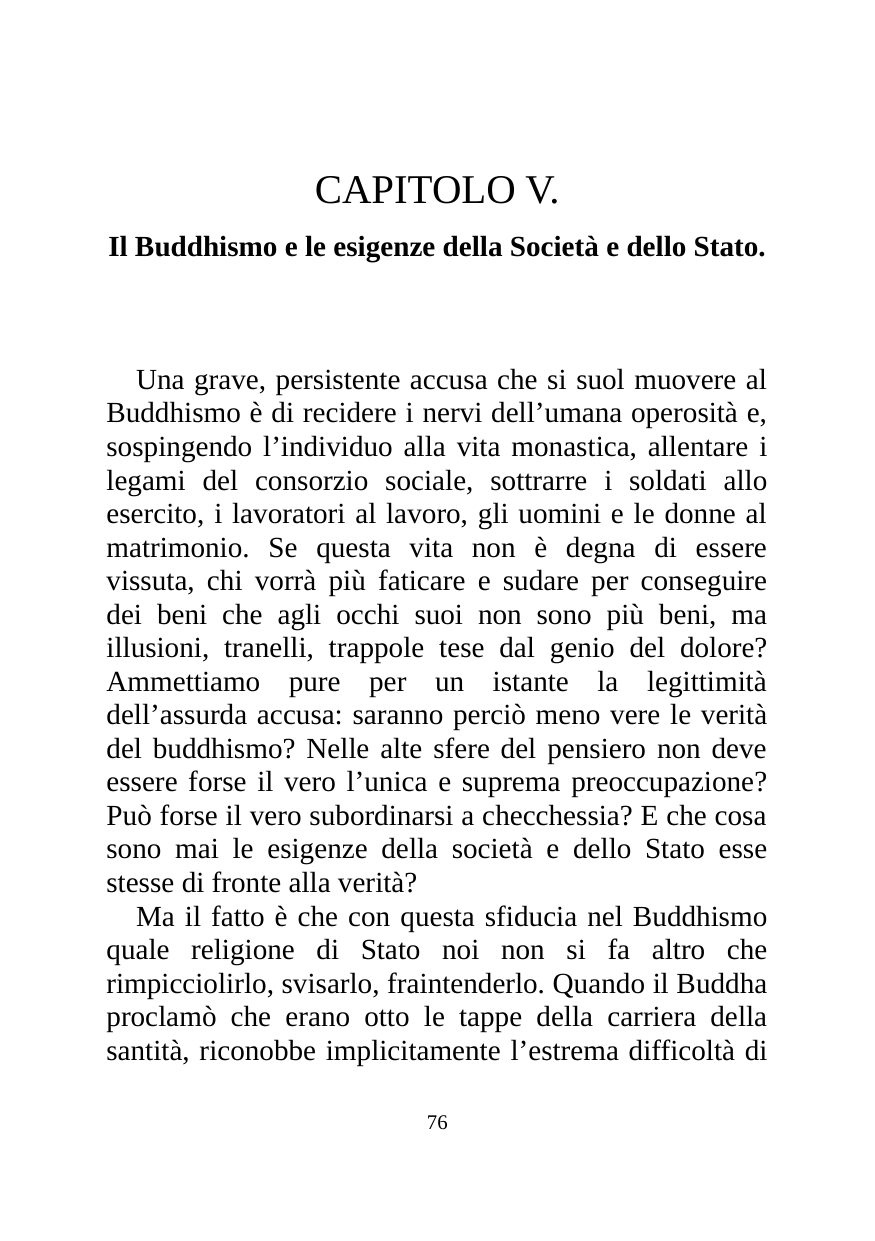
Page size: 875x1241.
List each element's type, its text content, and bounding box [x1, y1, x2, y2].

text Ma il fatto è che con questa sfiducia nel Buddhismo quale religione di Stato noi non si fa altro che rimpicciolirlo, svisarlo, fraintenderlo. Quando il Buddha proclamò che erano otto le tappe della carriera della santità, riconobbe implicitamente l’estrema difficoltà di [106, 899, 768, 1066]
subtitle CAPITOLO V. Il Buddhismo e le esigenze della Società e dello Stato. [106, 165, 768, 263]
text Una grave, persistente accusa che si suol muovere al Buddhismo è di recidere i nervi dell’umana operosità e, sospingendo l’individuo alla vita monastica, allentare i legami del consorzio sociale, sottrarre i soldati allo esercito, i lavoratori al lavoro, gli uomini e le donne al matrimonio. Se questa vita non è degna di essere vissuta, chi vorrà più faticare e sudare per conseguire dei beni che agli occhi suoi non sono più beni, ma illusioni, tranelli, trappole tese dal genio del dolore? Ammettiamo pure per un istante la legittimità dell’assurda accusa: saranno perciò meno vere le verità del buddhismo? Nelle alte sfere del pensiero non deve essere forse il vero l’unica e suprema preoccupazione? Può forse il vero subordinarsi a checchessia? E che cosa sono mai le esigenze della società e dello Stato esse stesse di fronte alla verità? [106, 362, 768, 899]
